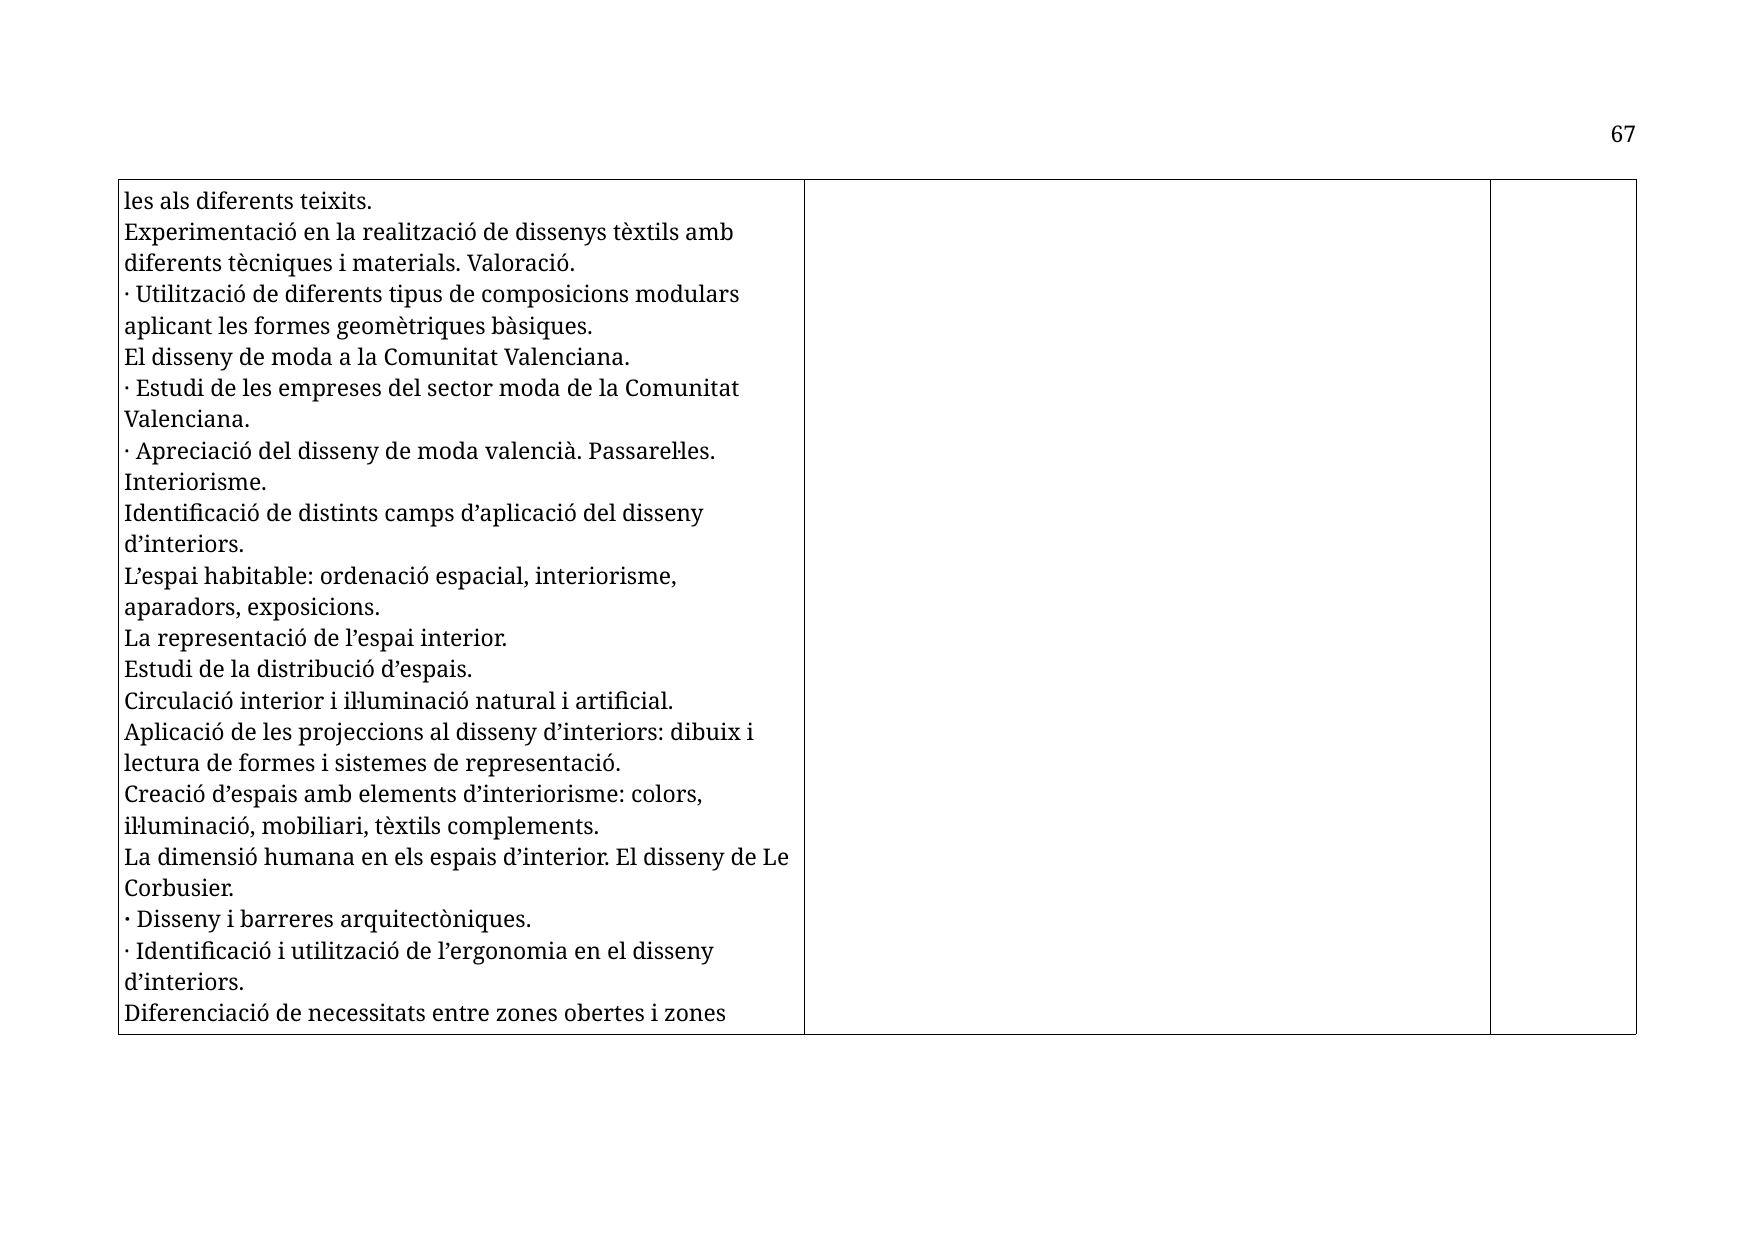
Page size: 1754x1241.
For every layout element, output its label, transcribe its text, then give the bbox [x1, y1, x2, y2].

table_cell les als diferents teixits. Experimentació en la realització de dissenys tèxtils amb diferents tècniques i materials. Valoració. · Utilització de diferents tipus de composicions modulars aplicant les formes geomètriques bàsiques. El disseny de moda a la Comunitat Valenciana. · Estudi de les empreses del sector moda de la Comunitat Valenciana. · Apreciació del disseny de moda valencià. Passarel·les. Interiorisme. Identificació de distints camps d’aplicació del disseny d’interiors. L’espai habitable: ordenació espacial, interiorisme, aparadors, exposicions. La representació de l’espai interior. Estudi de la distribució d’espais. Circulació interior i il·luminació natural i artificial. Aplicació de les projeccions al disseny d’interiors: dibuix i lectura de formes i sistemes de representació. Creació d’espais amb elements d’interiorisme: colors, il·luminació, mobiliari, tèxtils complements. La dimensió humana en els espais d’interior. El disseny de Le Corbusier. · Disseny i barreres arquitectòniques. · Identificació i utilització de l’ergonomia en el disseny d’interiors. Diferenciació de necessitats entre zones obertes i zones [119, 180, 804, 1034]
table_cell [1491, 180, 1636, 1034]
table_cell [805, 180, 1490, 1034]
